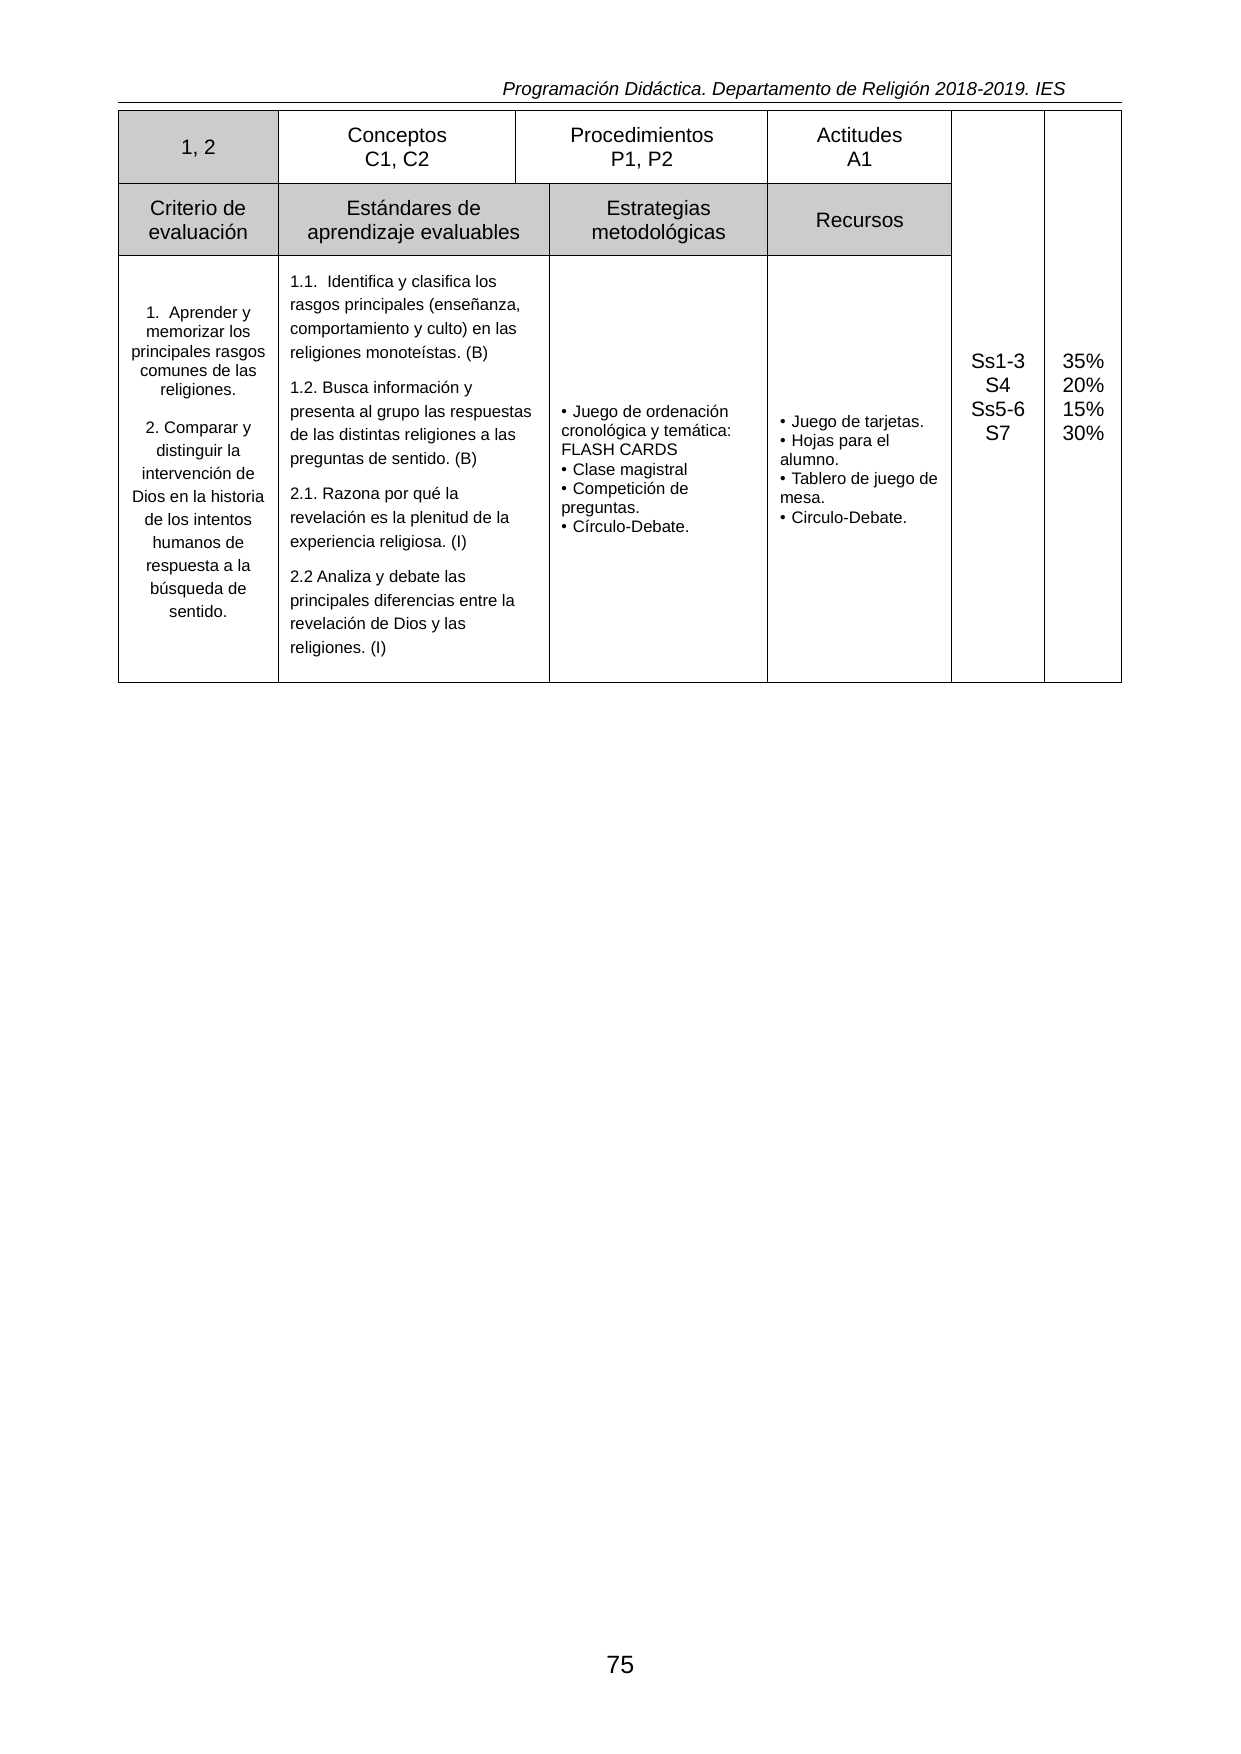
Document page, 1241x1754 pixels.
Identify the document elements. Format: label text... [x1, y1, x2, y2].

table_cell 1, 2 [119, 111, 278, 183]
table_cell 35% 20% 15% 30% [1045, 111, 1121, 682]
table_cell 1. Aprender y memorizar los principales rasgos comunes de las religiones. 2. Comparar y distinguir la intervención de Dios en la historia de los intentos humanos de respuesta a la búsqueda de sentido. [119, 256, 278, 682]
table_cell Recursos [768, 184, 951, 255]
table_cell Procedimientos P1, P2 [516, 111, 767, 183]
table_cell Actitudes A1 [768, 111, 951, 183]
table_cell Estándares de aprendizaje evaluables [279, 184, 549, 255]
table_cell Conceptos C1, C2 [279, 111, 515, 183]
table_cell Criterio de evaluación [119, 184, 278, 255]
table_cell 1.1. Identifica y clasifica los rasgos principales (enseñanza, comportamiento y culto) en las religiones monoteístas. (B) 1.2. Busca información y presenta al grupo las respuestas de las distintas religiones a las preguntas de sentido. (B) 2.1. Razona por qué la revelación es la plenitud de la experiencia religiosa. (I) 2.2 Analiza y debate las principales diferencias entre la revelación de Dios y las religiones. (I) [279, 256, 549, 682]
table_cell Estrategias metodológicas [550, 184, 767, 255]
table_cell Ss1-3 S4 Ss5-6 S7 [952, 111, 1044, 682]
table_cell Juego de ordenación cronológica y temática: FLASH CARDS Clase magistral Competición de preguntas. Círculo-Debate. [550, 256, 767, 682]
table_cell Juego de tarjetas. Hojas para el alumno. Tablero de juego de mesa. Circulo-Debate. [768, 256, 951, 682]
